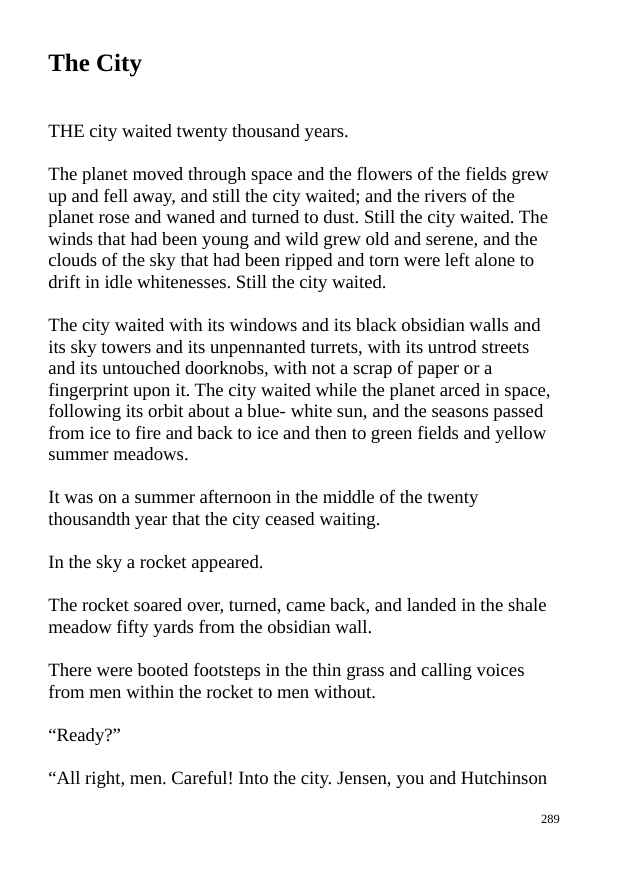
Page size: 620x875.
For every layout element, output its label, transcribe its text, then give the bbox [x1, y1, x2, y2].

text The City THE city waited twenty thousand years. The planet moved through space and the flowers of the fields grew up and fell away, and still the city waited; and the rivers of the planet rose and waned and turned to dust. Still the city waited. The winds that had been young and wild grew old and serene, and the clouds of the sky that had been ripped and torn were left alone to drift in idle whitenesses. Still the city waited. The city waited with its windows and its black obsidian walls and its sky towers and its unpennanted turrets, with its untrod streets and its untouched doorknobs, with not a scrap of paper or a fingerprint upon it. The city waited while the planet arced in space, following its orbit about a blue- white sun, and the seasons passed from ice to fire and back to ice and then to green fields and yellow summer meadows. It was on a summer afternoon in the middle of the twenty thousandth year that the city ceased waiting. In the sky a rocket appeared. The rocket soared over, turned, came back, and landed in the shale meadow fifty yards from the obsidian wall. There were booted footsteps in the thin grass and calling voices from men within the rocket to men without. “Ready?” “All right, men. Careful! Into the city. Jensen, you and Hutchinson [48, 48, 559, 788]
